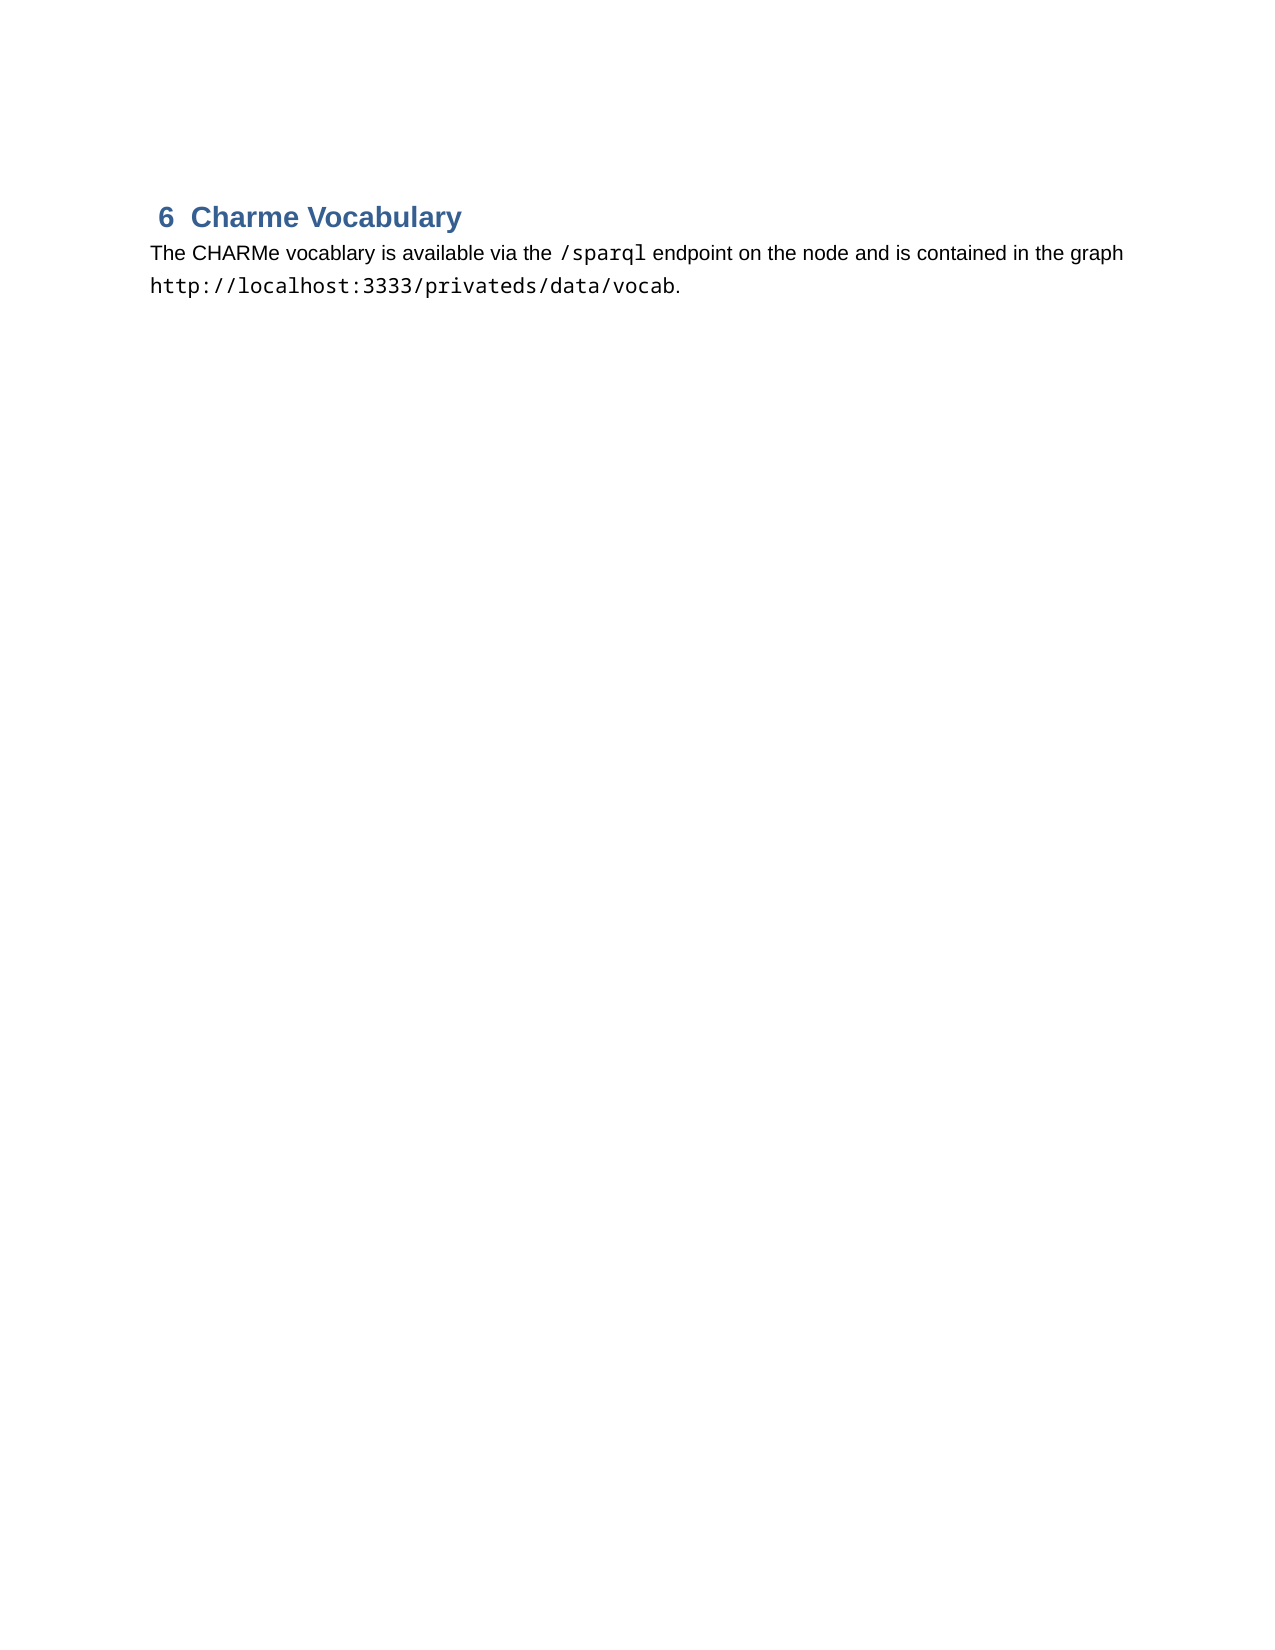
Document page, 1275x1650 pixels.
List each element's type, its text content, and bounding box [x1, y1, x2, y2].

subtitle Charme Vocabulary [150, 200, 1125, 233]
text The CHARMe vocablary is available via the /sparql endpoint on the node and is contained in the graph http://localhost:3333/privateds/data/vocab. [150, 238, 1125, 299]
